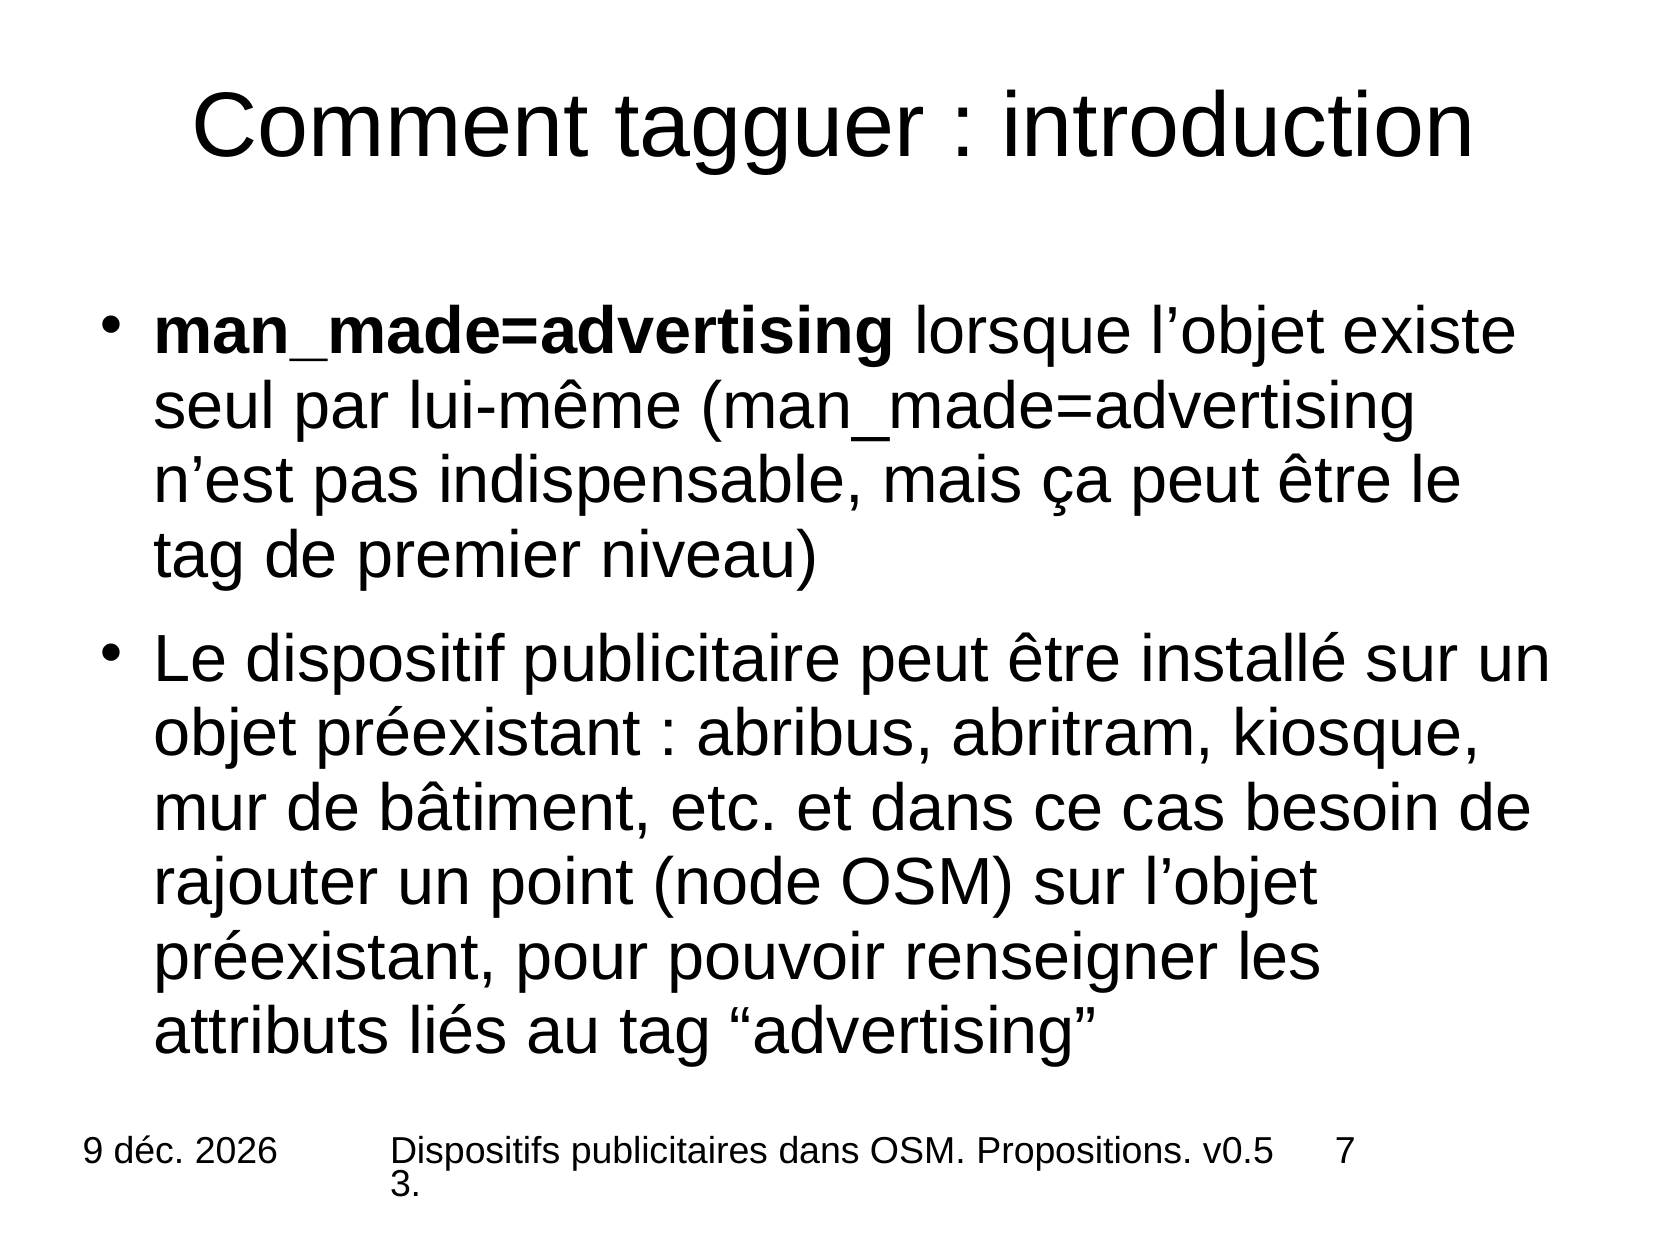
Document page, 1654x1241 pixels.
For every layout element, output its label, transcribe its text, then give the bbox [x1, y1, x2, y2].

title Comment tagguer : introduction [90, 19, 1579, 225]
list man_made=advertising lorsque l’objet existe seul par lui-même (man_made=advertising n’est pas indispensable, mais ça peut être le tag de premier niveau) Le dispositif publicitaire peut être installé sur un objet préexistant : abribus, abritram, kiosque, mur de bâtiment, etc. et dans ce cas besoin de rajouter un point (node OSM) sur l’objet préexistant, pour pouvoir renseigner les attributs liés au tag “advertising” [82, 179, 1571, 1110]
